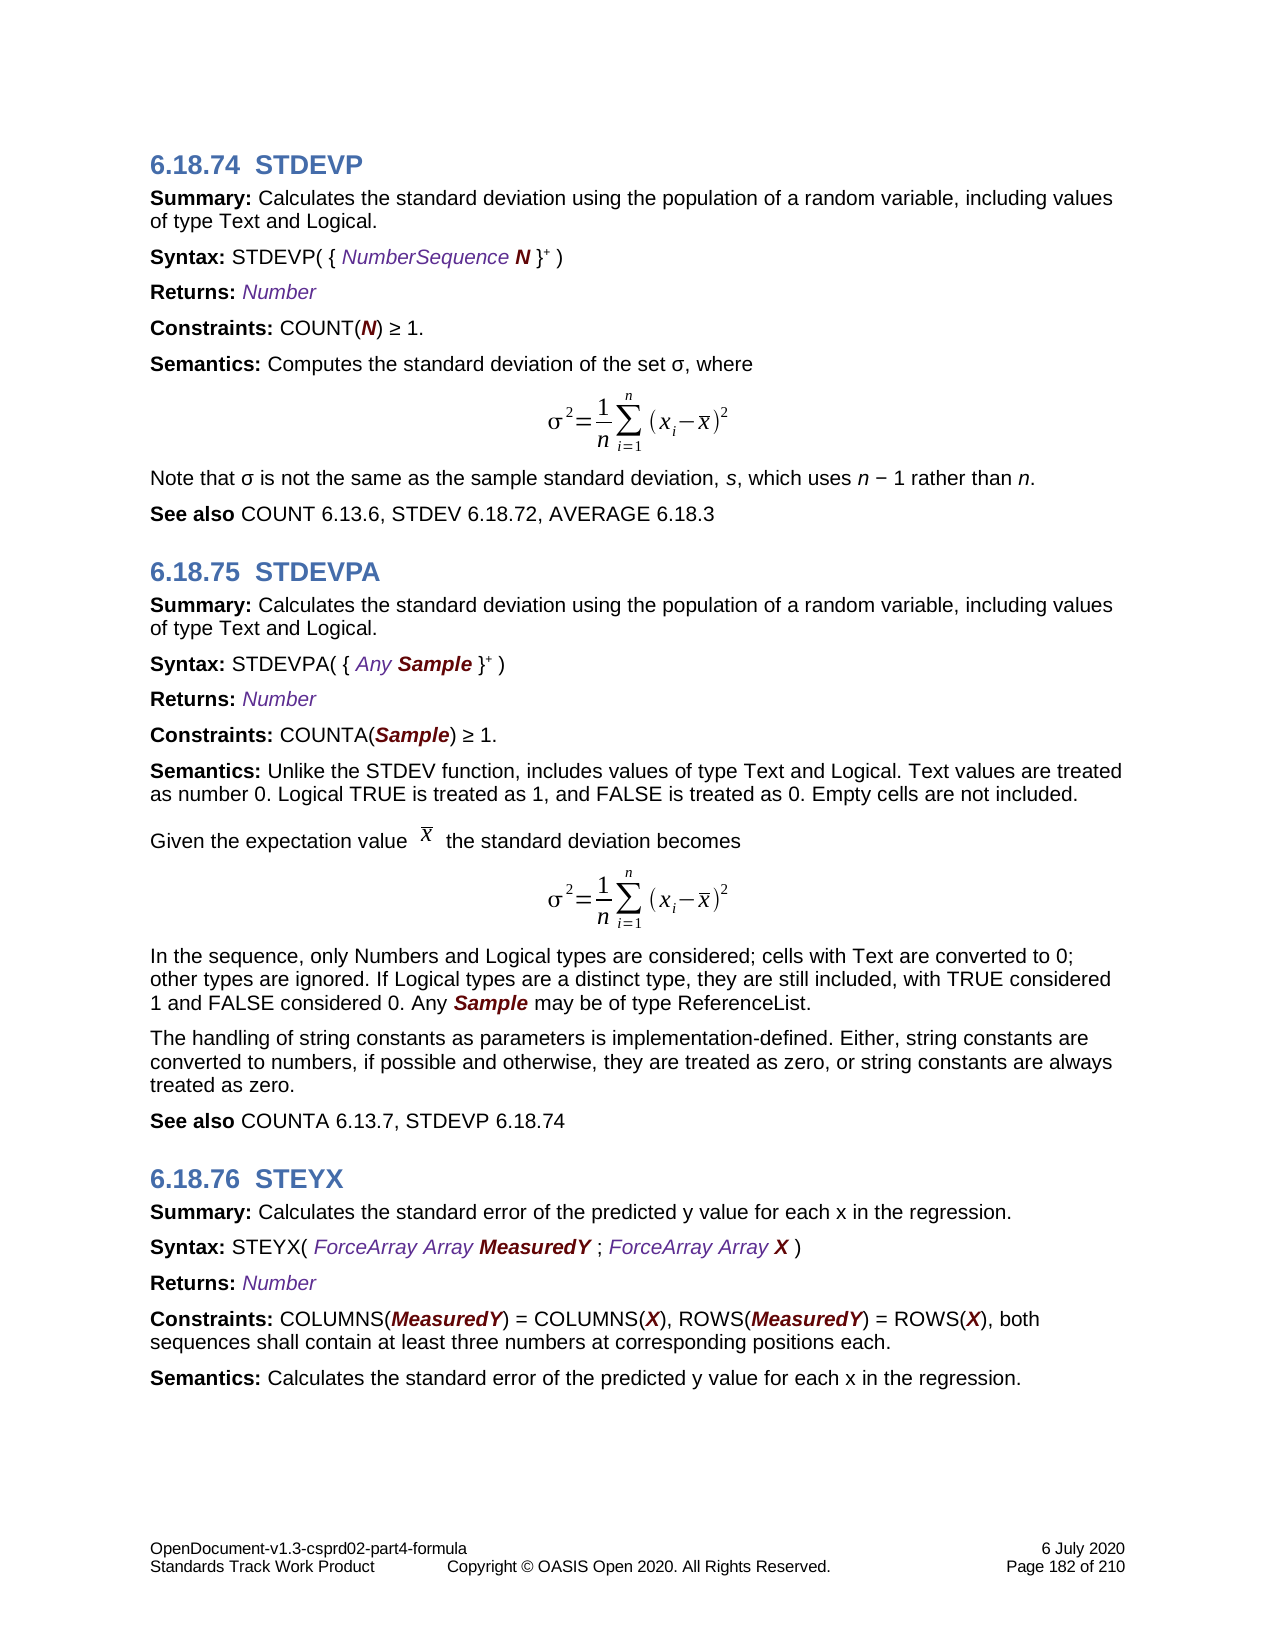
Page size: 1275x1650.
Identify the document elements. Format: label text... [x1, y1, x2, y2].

text Summary: Calculates the standard deviation using the population of a random variable, including values of type Text and Logical. [150, 186, 1125, 233]
text Constraints: COUNT(N) ≥ 1. [150, 316, 1125, 340]
subtitle STDEVP [150, 150, 1125, 180]
text Syntax: STDEVPA( { Any Sample }+ ) [150, 652, 1125, 676]
text Syntax: STDEVP( { NumberSequence N }+ ) [150, 245, 1125, 269]
subtitle STDEVPA [150, 557, 1125, 587]
text Semantics: Computes the standard deviation of the set σ, where [150, 352, 1125, 376]
text See also COUNT 6.13.6, STDEV 6.18.72, AVERAGE 6.18.3 [150, 502, 1125, 526]
text Returns: Number [150, 1271, 1125, 1295]
text See also COUNTA 6.13.7, STDEVP 6.18.74 [150, 1109, 1125, 1133]
text Given the expectation value the standard deviation becomes [150, 818, 1125, 853]
text Summary: Calculates the standard deviation using the population of a random variable, including values of type Text and Logical. [150, 593, 1125, 640]
text Semantics: Calculates the standard error of the predicted y value for each x in the regression. [150, 1366, 1125, 1390]
text Semantics: Unlike the STDEV function, includes values of type Text and Logical. Text values are treated as number 0. Logical TRUE is treated as 1, and FALSE is treated as 0. Empty cells are not included. [150, 759, 1125, 806]
text Note that σ is not the same as the sample standard deviation, s, which uses n − 1 rather than n. [150, 467, 1125, 490]
text In the sequence, only Numbers and Logical types are considered; cells with Text are converted to 0; other types are ignored. If Logical types are a distinct type, they are still included, with TRUE considered 1 and FALSE considered 0. Any Sample may be of type ReferenceList. [150, 944, 1125, 1015]
text Constraints: COUNTA(Sample) ≥ 1. [150, 723, 1125, 747]
text The handling of string constants as parameters is implementation-defined. Either, string constants are converted to numbers, if possible and otherwise, they are treated as zero, or string constants are always treated as zero. [150, 1027, 1125, 1097]
text Syntax: STEYX( ForceArray Array MeasuredY ; ForceArray Array X ) [150, 1236, 1125, 1259]
text Returns: Number [150, 281, 1125, 304]
text Constraints: COLUMNS(MeasuredY) = COLUMNS(X), ROWS(MeasuredY) = ROWS(X), both sequences shall contain at least three numbers at corresponding positions each. [150, 1307, 1125, 1354]
subtitle STEYX [150, 1164, 1125, 1194]
text Summary: Calculates the standard error of the predicted y value for each x in the regression. [150, 1200, 1125, 1224]
text Returns: Number [150, 688, 1125, 711]
